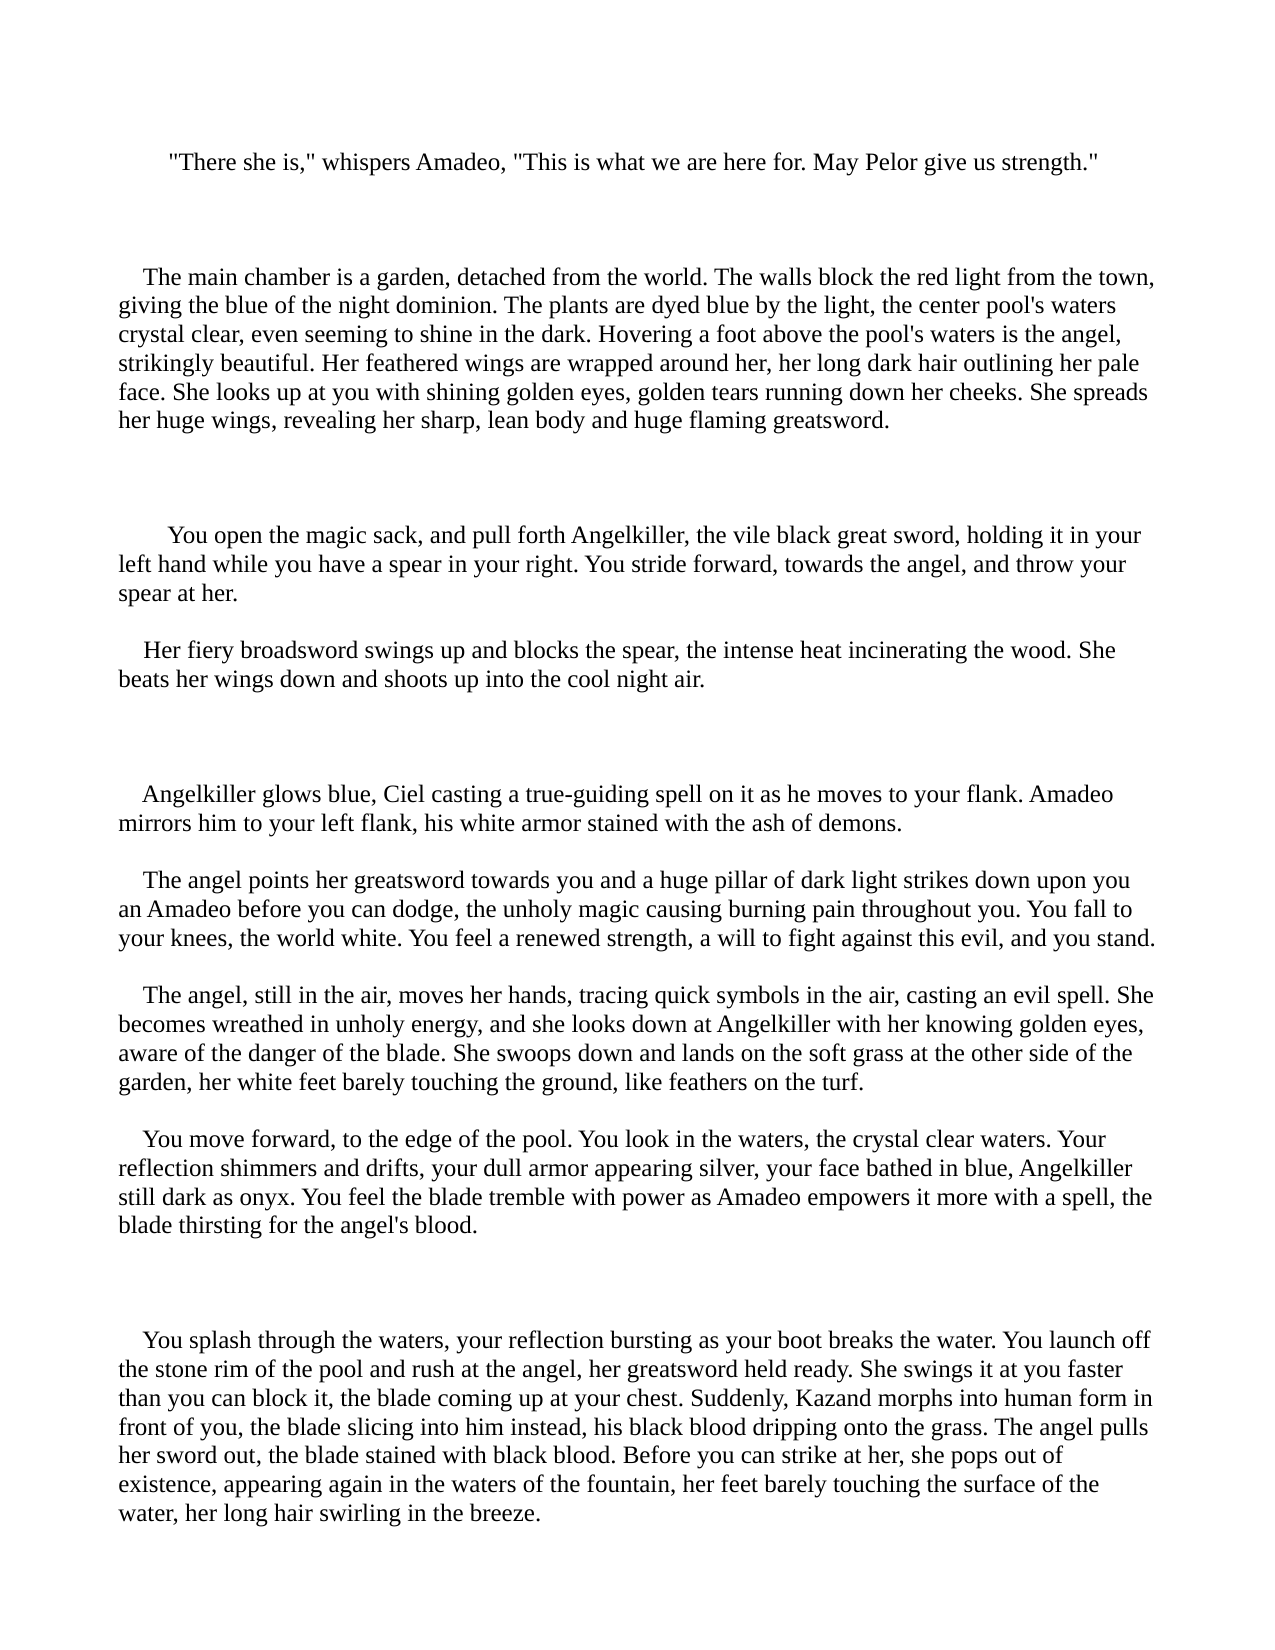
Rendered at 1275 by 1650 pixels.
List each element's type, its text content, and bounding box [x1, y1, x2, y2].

text The angel, still in the air, moves her hands, tracing quick symbols in the air, casting an evil spell. She becomes wreathed in unholy energy, and she looks down at Angelkiller with her knowing golden eyes, aware of the danger of the blade. She swoops down and lands on the soft grass at the other side of the garden, her white feet barely touching the ground, like feathers on the turf. [118, 981, 1157, 1124]
text The main chamber is a garden, detached from the world. The walls block the red light from the town, giving the blue of the night dominion. The plants are dyed blue by the light, the center pool's waters crystal clear, even seeming to shine in the dark. Hovering a foot above the pool's waters is the angel, strikingly beautiful. Her feathered wings are wrapped around her, her long dark hair outlining her pale face. She looks up at you with shining golden eyes, golden tears running down her cheeks. She spreads her huge wings, revealing her sharp, lean body and huge flaming greatsword. [118, 262, 1157, 463]
text You open the magic sack, and pull forth Angelkiller, the vile black great sword, holding it in your left hand while you have a spear in your right. You stride forward, towards the angel, and throw your spear at her. [118, 521, 1157, 636]
text Angelkiller glows blue, Ciel casting a true-guiding spell on it as he moves to your flank. Amadeo mirrors him to your left flank, his white armor stained with the ash of demons. [118, 779, 1157, 866]
text You move forward, to the edge of the pool. You look in the waters, the crystal clear waters. Your reflection shimmers and drifts, your dull armor appearing silver, your face bathed in blue, Angelkiller still dark as onyx. You feel the blade tremble with power as Amadeo empowers it more with a spell, the blade thirsting for the angel's blood. [118, 1124, 1157, 1268]
text The angel points her greatsword towards you and a huge pillar of dark light strikes down upon you an Amadeo before you can dodge, the unholy magic causing burning pain throughout you. You fall to your knees, the world white. You feel a renewed strength, a will to fight against this evil, and you stand. [118, 866, 1157, 981]
text You splash through the waters, your reflection bursting as your boot breaks the water. You launch off the stone rim of the pool and rush at the angel, her greatsword held ready. She swings it at you faster than you can block it, the blade coming up at your chest. Suddenly, Kazand morphs into human form in front of you, the blade slicing into him instead, his black blood dripping onto the grass. The angel pulls her sword out, the blade stained with black blood. Before you can strike at her, she pops out of existence, appearing again in the waters of the fountain, her feet barely touching the surface of the water, her long hair swirling in the breeze. [118, 1326, 1157, 1527]
text [118, 118, 1157, 147]
text "There she is," whispers Amadeo, "This is what we are here for. May Pelor give us strength." [118, 147, 1157, 204]
text Her fiery broadsword swings up and blocks the spear, the intense heat incinerating the wood. She beats her wings down and shoots up into the cool night air. [118, 636, 1157, 722]
